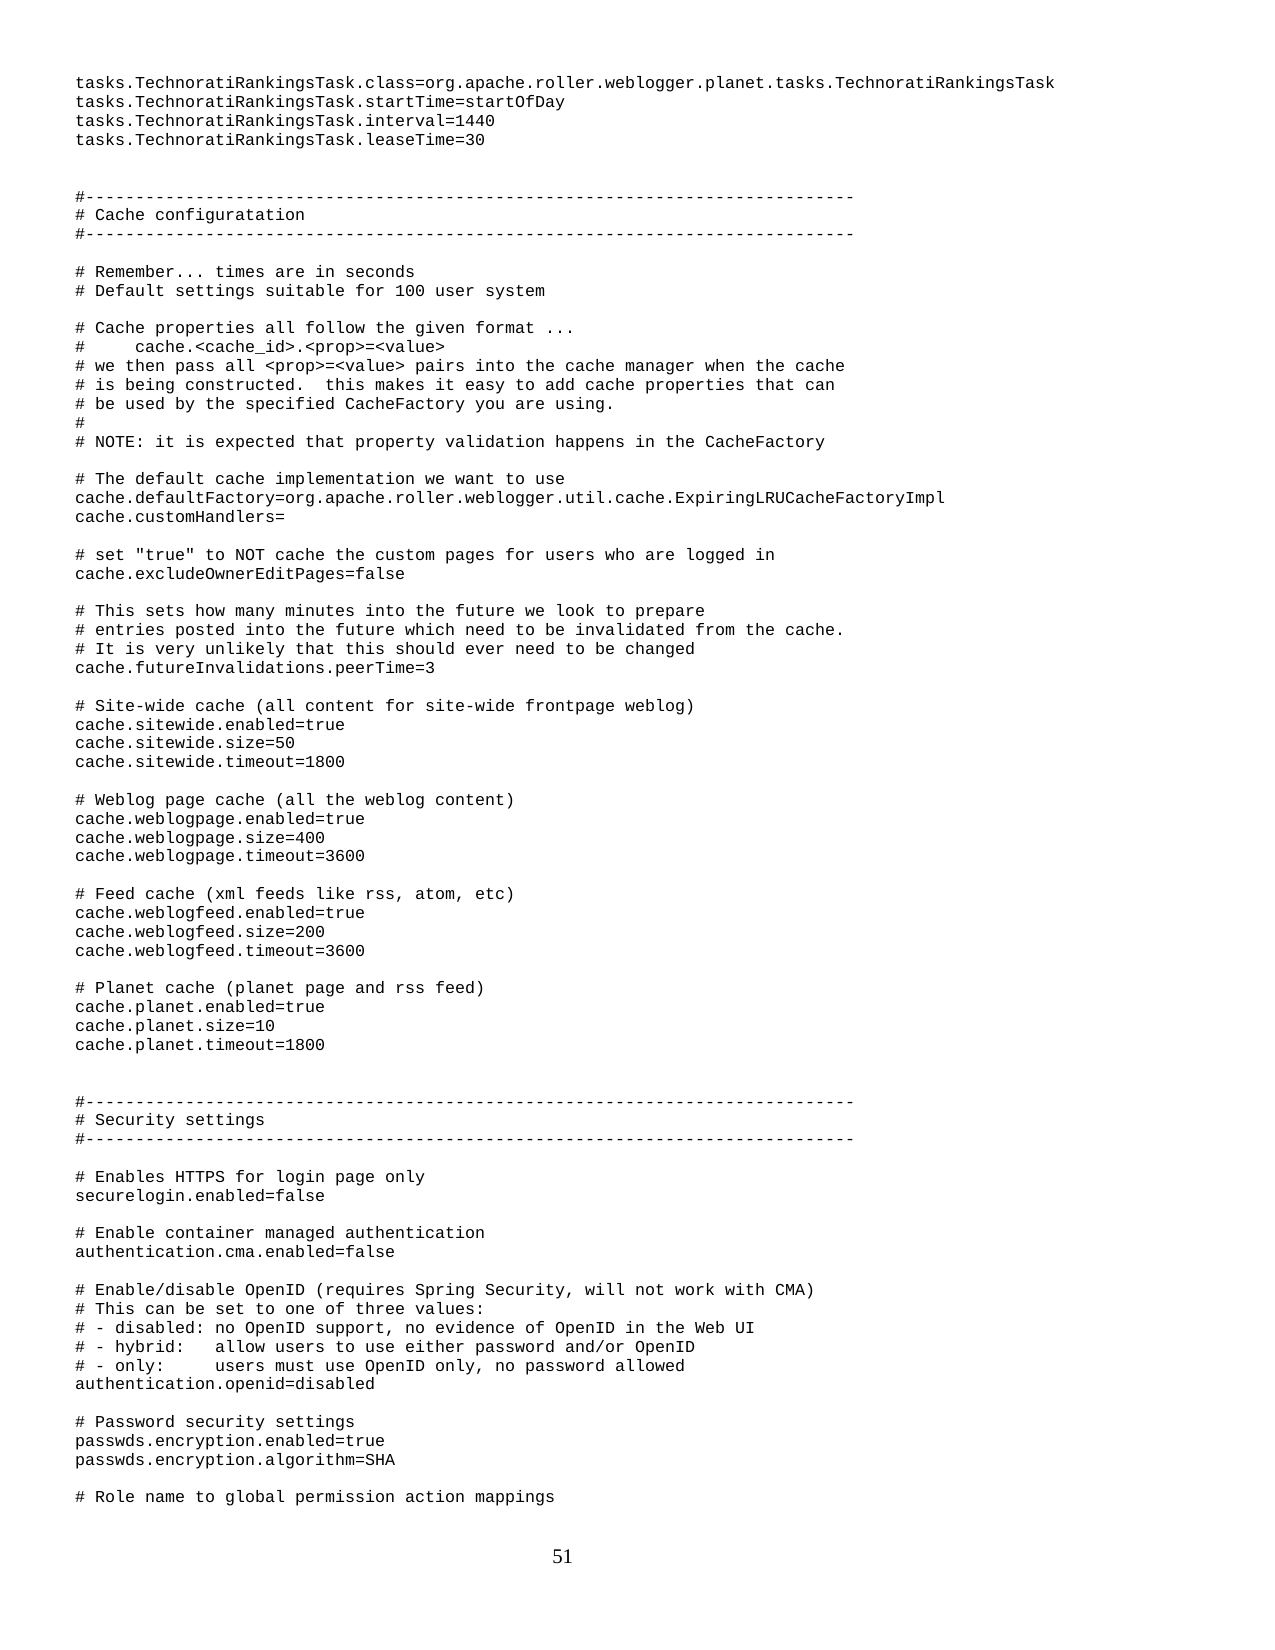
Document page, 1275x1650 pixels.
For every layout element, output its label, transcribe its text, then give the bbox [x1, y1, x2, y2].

text cache.weblogfeed.size=200 [75, 923, 1200, 942]
text # This sets how many minutes into the future we look to prepare [75, 603, 1200, 622]
text # [75, 414, 1200, 433]
text passwds.encryption.algorithm=SHA [75, 1451, 1200, 1470]
text cache.futureInvalidations.peerTime=3 [75, 659, 1200, 678]
text # Enable/disable OpenID (requires Spring Security, will not work with CMA) [75, 1282, 1200, 1301]
text # entries posted into the future which need to be invalidated from the cache. [75, 622, 1200, 641]
text securelogin.enabled=false [75, 1187, 1200, 1206]
text # Enable container managed authentication [75, 1225, 1200, 1244]
text # NOTE: it is expected that property validation happens in the CacheFactory [75, 433, 1200, 452]
text # Site-wide cache (all content for site-wide frontpage weblog) [75, 697, 1200, 716]
text cache.excludeOwnerEditPages=false [75, 565, 1200, 584]
text # we then pass all <prop>=<value> pairs into the cache manager when the cache [75, 358, 1200, 377]
text # The default cache implementation we want to use [75, 471, 1200, 490]
text tasks.TechnoratiRankingsTask.interval=1440 [75, 113, 1200, 132]
text # Default settings suitable for 100 user system [75, 282, 1200, 301]
text # set "true" to NOT cache the custom pages for users who are logged in [75, 546, 1200, 565]
text cache.sitewide.enabled=true [75, 716, 1200, 735]
text # Enables HTTPS for login page only [75, 1168, 1200, 1187]
text #----------------------------------------------------------------------------- [75, 1093, 1200, 1112]
text authentication.openid=disabled [75, 1376, 1200, 1395]
text # Weblog page cache (all the weblog content) [75, 791, 1200, 810]
text cache.weblogpage.size=400 [75, 829, 1200, 848]
text # cache.<cache_id>.<prop>=<value> [75, 339, 1200, 358]
text # be used by the specified CacheFactory you are using. [75, 396, 1200, 414]
text #----------------------------------------------------------------------------- [75, 188, 1200, 207]
text cache.planet.timeout=1800 [75, 1037, 1200, 1055]
text # Planet cache (planet page and rss feed) [75, 980, 1200, 999]
text #----------------------------------------------------------------------------- [75, 226, 1200, 245]
text cache.planet.size=10 [75, 1018, 1200, 1037]
text cache.weblogpage.timeout=3600 [75, 848, 1200, 867]
text tasks.TechnoratiRankingsTask.startTime=startOfDay [75, 94, 1200, 113]
text cache.sitewide.timeout=1800 [75, 754, 1200, 773]
text # is being constructed. this makes it easy to add cache properties that can [75, 377, 1200, 396]
text # - only: users must use OpenID only, no password allowed [75, 1357, 1200, 1376]
text # Cache configuratation [75, 207, 1200, 226]
text cache.defaultFactory=org.apache.roller.weblogger.util.cache.ExpiringLRUCacheFactoryImpl [75, 490, 1200, 509]
text #----------------------------------------------------------------------------- [75, 1131, 1200, 1150]
text # Password security settings [75, 1414, 1200, 1432]
text # It is very unlikely that this should ever need to be changed [75, 641, 1200, 659]
text tasks.TechnoratiRankingsTask.leaseTime=30 [75, 132, 1200, 150]
text # Remember... times are in seconds [75, 263, 1200, 282]
text cache.weblogfeed.timeout=3600 [75, 942, 1200, 961]
text # Security settings [75, 1112, 1200, 1131]
text # This can be set to one of three values: [75, 1301, 1200, 1319]
text cache.sitewide.size=50 [75, 735, 1200, 754]
text cache.customHandlers= [75, 509, 1200, 527]
text tasks.TechnoratiRankingsTask.class=org.apache.roller.weblogger.planet.tasks.TechnoratiRankingsTask [75, 75, 1200, 94]
text # Cache properties all follow the given format ... [75, 320, 1200, 339]
text authentication.cma.enabled=false [75, 1244, 1200, 1263]
text passwds.encryption.enabled=true [75, 1432, 1200, 1451]
text # Role name to global permission action mappings [75, 1489, 1200, 1508]
text # - disabled: no OpenID support, no evidence of OpenID in the Web UI [75, 1319, 1200, 1338]
text # - hybrid: allow users to use either password and/or OpenID [75, 1338, 1200, 1357]
text cache.weblogfeed.enabled=true [75, 904, 1200, 923]
text # Feed cache (xml feeds like rss, atom, etc) [75, 886, 1200, 904]
text cache.weblogpage.enabled=true [75, 810, 1200, 829]
text cache.planet.enabled=true [75, 999, 1200, 1018]
